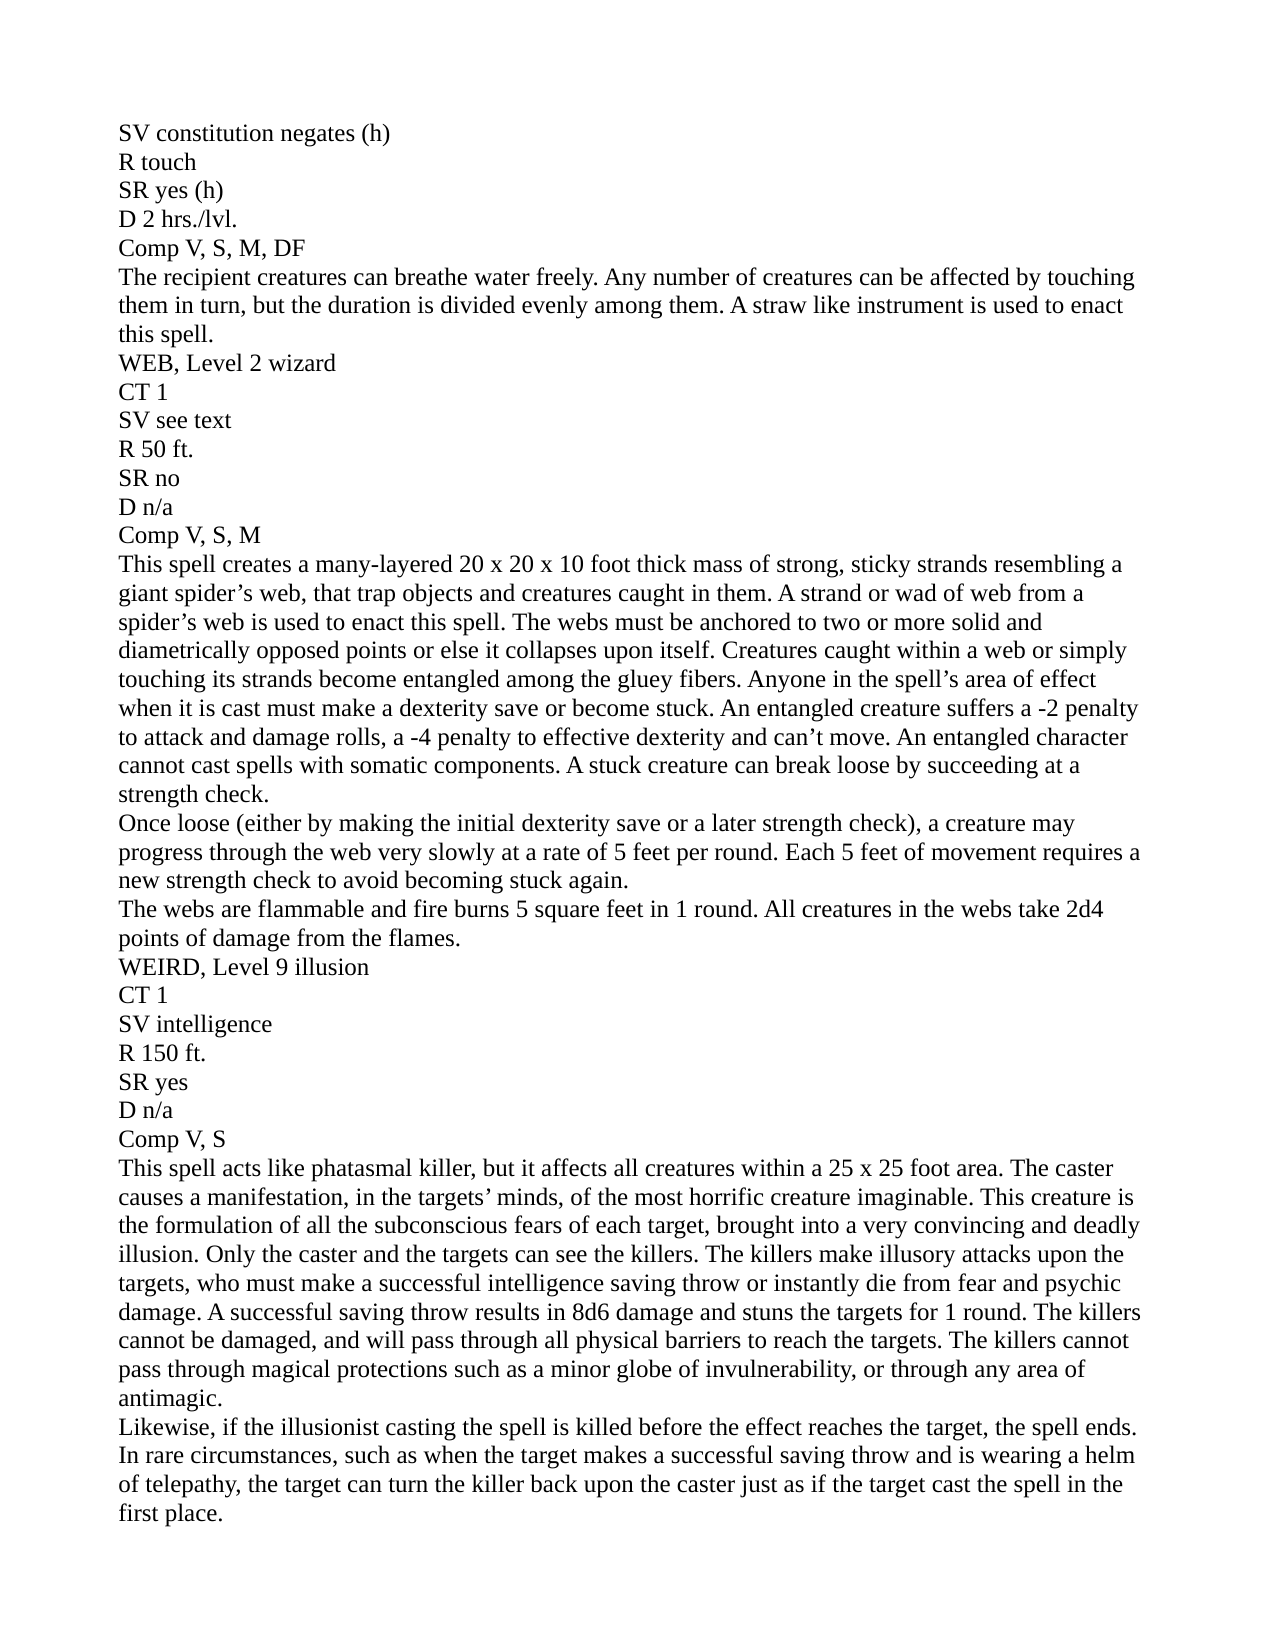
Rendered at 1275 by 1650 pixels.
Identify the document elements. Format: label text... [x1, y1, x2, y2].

text SR no [118, 463, 1157, 492]
text R touch [118, 147, 1157, 176]
text WEB, Level 2 wizard [118, 348, 1157, 377]
text R 150 ft. [118, 1038, 1157, 1067]
text Likewise, if the illusionist casting the spell is killed before the effect reaches the target, the spell ends. In rare circumstances, such as when the target makes a successful saving throw and is wearing a helm of telepathy, the target can turn the killer back upon the caster just as if the target cast the spell in the first place. [118, 1412, 1157, 1527]
text SR yes (h) [118, 176, 1157, 204]
text Comp V, S, M [118, 521, 1157, 549]
text The recipient creatures can breathe water freely. Any number of creatures can be affected by touching them in turn, but the duration is divided evenly among them. A straw like instrument is used to enact this spell. [118, 262, 1157, 348]
text D n/a [118, 1096, 1157, 1124]
text Once loose (either by making the initial dexterity save or a later strength check), a creature may progress through the web very slowly at a rate of 5 feet per round. Each 5 feet of movement requires a new strength check to avoid becoming stuck again. [118, 808, 1157, 894]
text D n/a [118, 492, 1157, 521]
text SV constitution negates (h) [118, 118, 1157, 147]
text WEIRD, Level 9 illusion [118, 952, 1157, 981]
text R 50 ft. [118, 434, 1157, 463]
text CT 1 [118, 377, 1157, 406]
text D 2 hrs./lvl. [118, 204, 1157, 233]
text SR yes [118, 1067, 1157, 1096]
text The webs are flammable and fire burns 5 square feet in 1 round. All creatures in the webs take 2d4 points of damage from the flames. [118, 894, 1157, 952]
text This spell acts like phatasmal killer, but it affects all creatures within a 25 x 25 foot area. The caster causes a manifestation, in the targets’ minds, of the most horrific creature imaginable. This creature is the formulation of all the subconscious fears of each target, brought into a very convincing and deadly illusion. Only the caster and the targets can see the killers. The killers make illusory attacks upon the targets, who must make a successful intelligence saving throw or instantly die from fear and psychic damage. A successful saving throw results in 8d6 damage and stuns the targets for 1 round. The killers cannot be damaged, and will pass through all physical barriers to reach the targets. The killers cannot pass through magical protections such as a minor globe of invulnerability, or through any area of antimagic. [118, 1153, 1157, 1412]
text Comp V, S [118, 1124, 1157, 1153]
text This spell creates a many-layered 20 x 20 x 10 foot thick mass of strong, sticky strands resembling a giant spider’s web, that trap objects and creatures caught in them. A strand or wad of web from a spider’s web is used to enact this spell. The webs must be anchored to two or more solid and diametrically opposed points or else it collapses upon itself. Creatures caught within a web or simply touching its strands become entangled among the gluey fibers. Anyone in the spell’s area of effect when it is cast must make a dexterity save or become stuck. An entangled creature suffers a -2 penalty to attack and damage rolls, a -4 penalty to effective dexterity and can’t move. An entangled character cannot cast spells with somatic components. A stuck creature can break loose by succeeding at a strength check. [118, 549, 1157, 808]
text SV intelligence [118, 1009, 1157, 1038]
text SV see text [118, 406, 1157, 434]
text CT 1 [118, 981, 1157, 1009]
text Comp V, S, M, DF [118, 233, 1157, 262]
